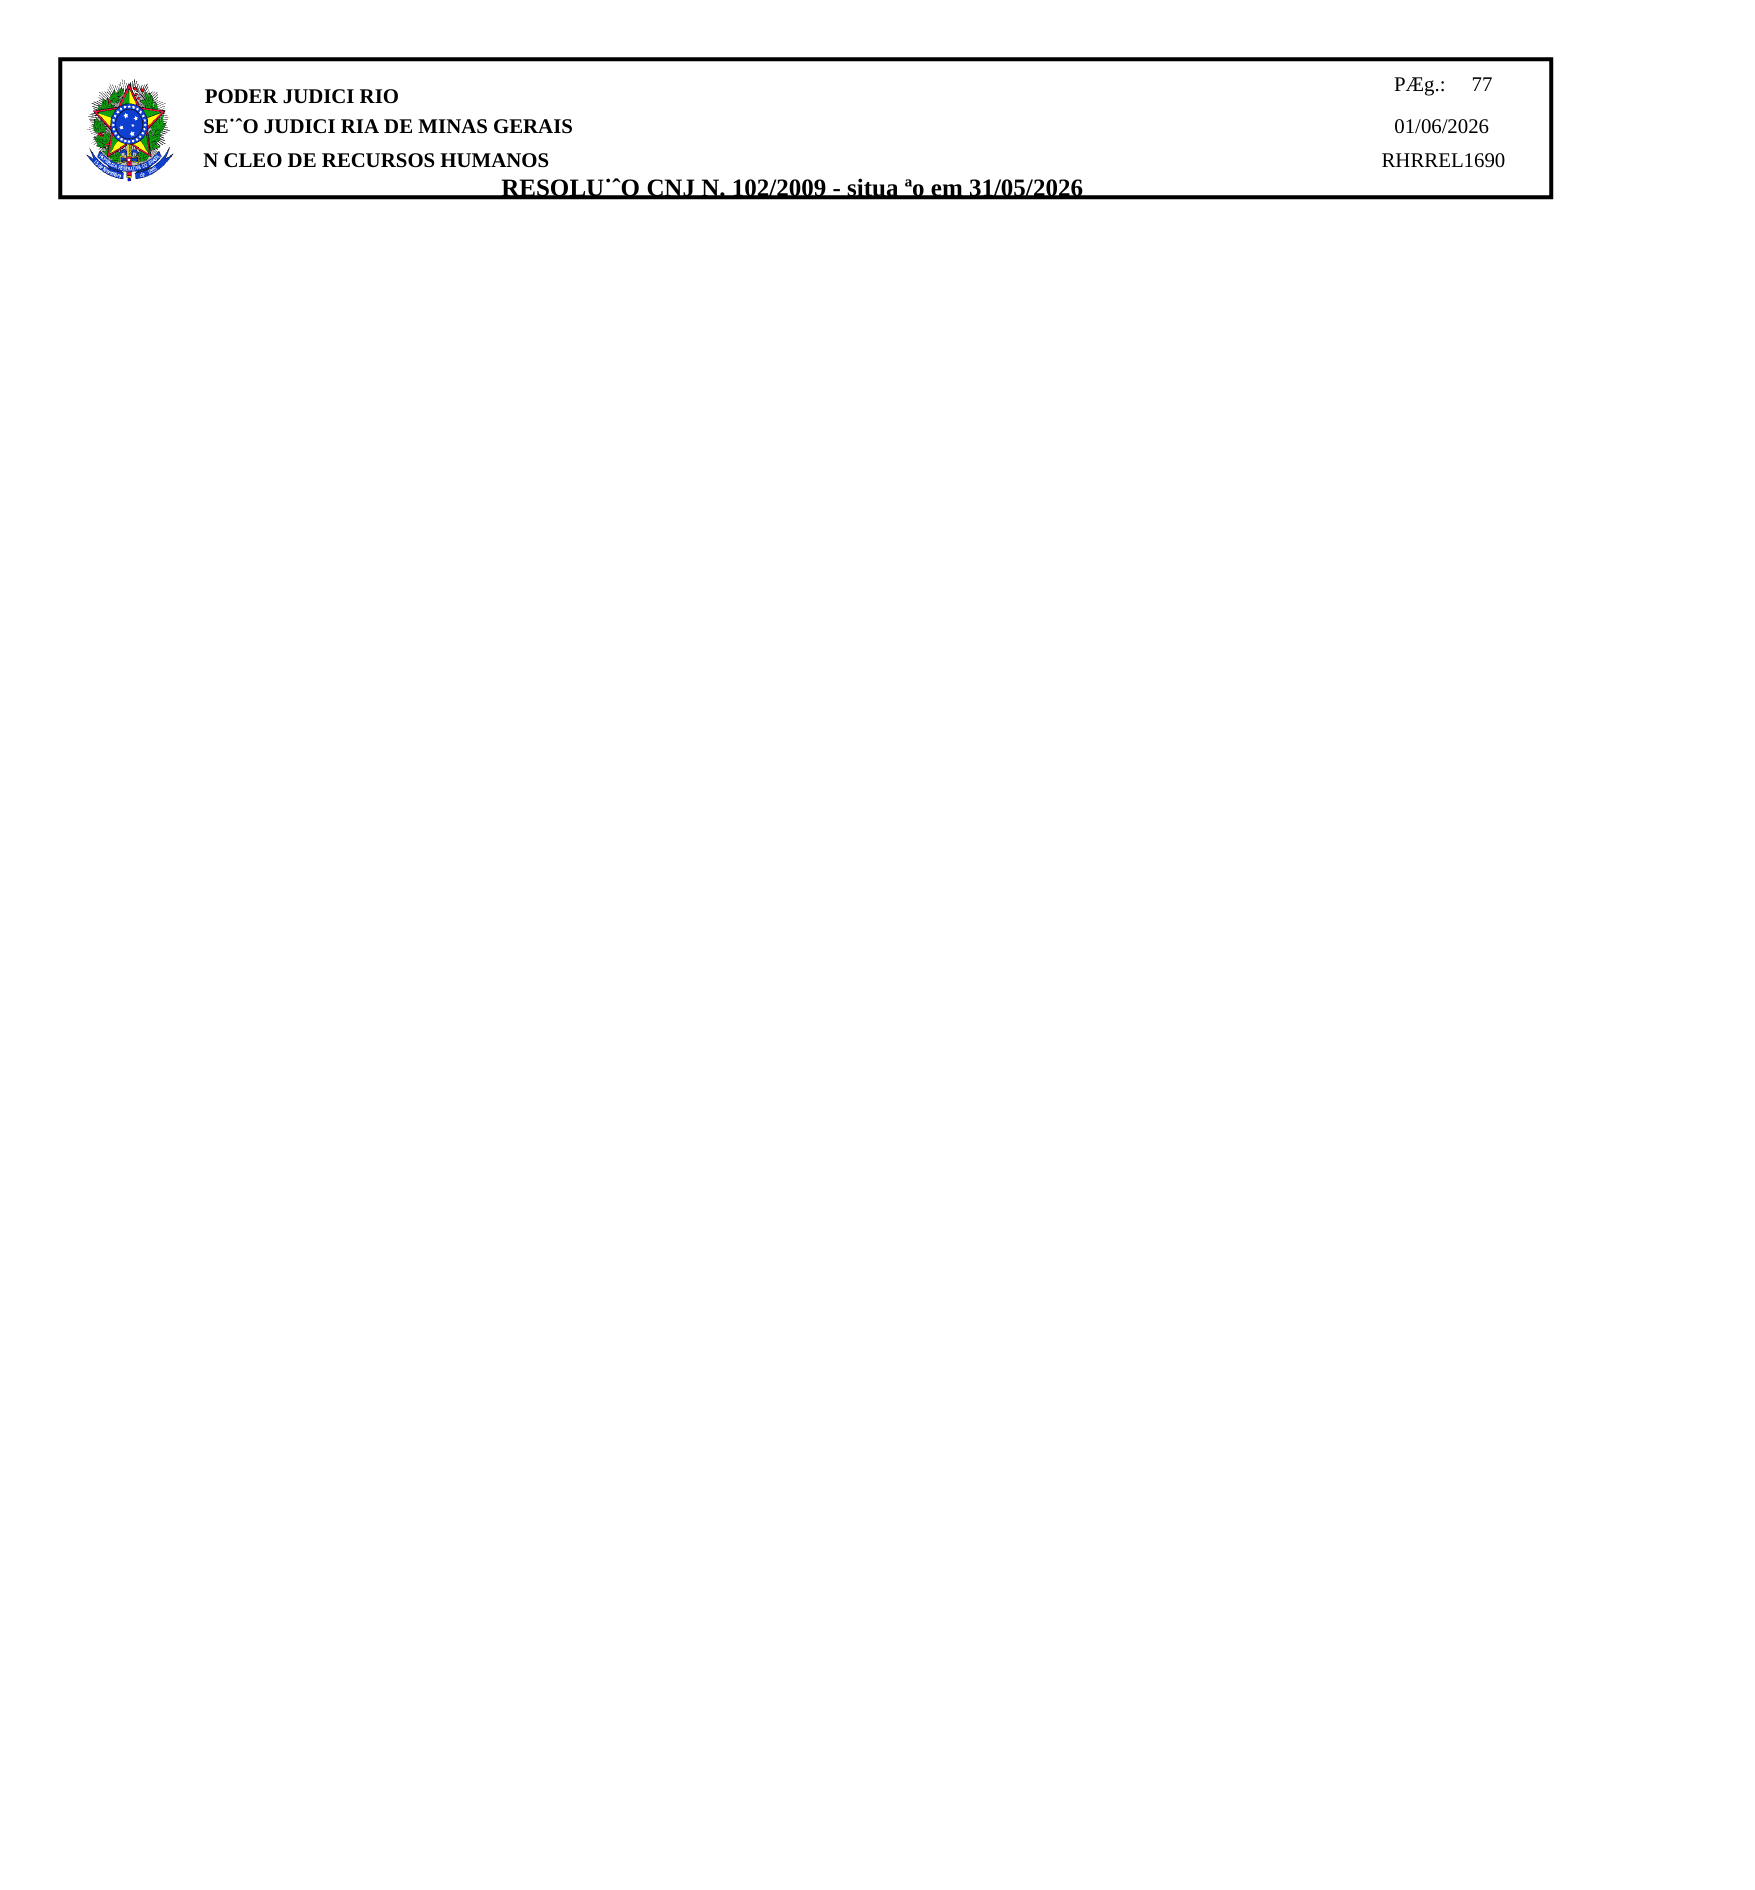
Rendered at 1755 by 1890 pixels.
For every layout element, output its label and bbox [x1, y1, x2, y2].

picture [54, 53, 1557, 202]
